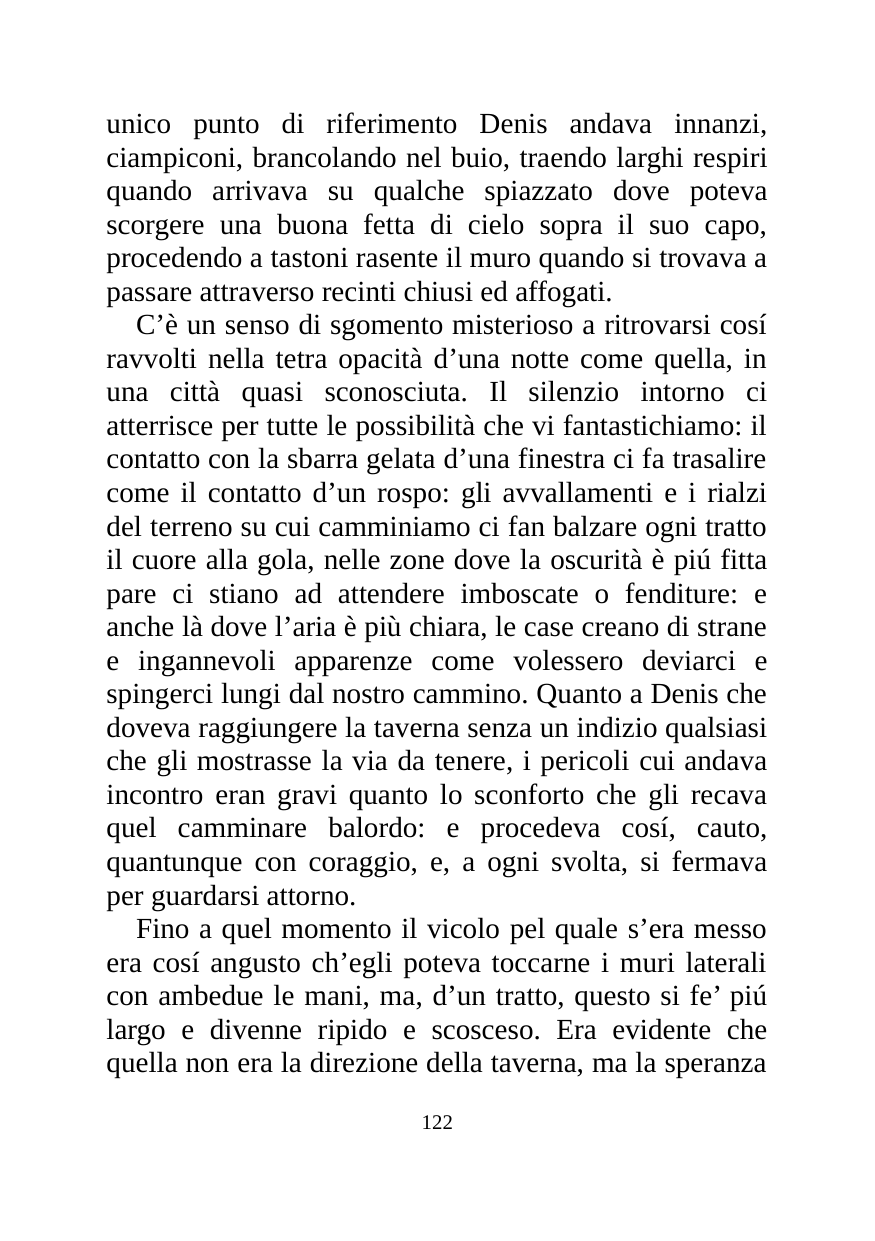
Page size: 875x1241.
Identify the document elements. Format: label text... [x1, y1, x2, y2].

text Fino a quel momento il vicolo pel quale s’era messo era cosí angusto ch’egli poteva toccarne i muri laterali con ambedue le mani, ma, d’un tratto, questo si fe’ piú largo e divenne ripido e scosceso. Era evidente che quella non era la direzione della taverna, ma la speranza [106, 911, 768, 1079]
text C’è un senso di sgomento misterioso a ritrovarsi cosí ravvolti nella tetra opacità d’una notte come quella, in una città quasi sconosciuta. Il silenzio intorno ci atterrisce per tutte le possibilità che vi fantastichiamo: il contatto con la sbarra gelata d’una finestra ci fa trasalire come il contatto d’un rospo: gli avvallamenti e i rialzi del terreno su cui camminiamo ci fan balzare ogni tratto il cuore alla gola, nelle zone dove la oscurità è piú fitta pare ci stiano ad attendere imboscate o fenditure: e anche là dove l’aria è più chiara, le case creano di strane e ingannevoli apparenze come volessero deviarci e spingerci lungi dal nostro cammino. Quanto a Denis che doveva raggiungere la taverna senza un indizio qualsiasi che gli mostrasse la via da tenere, i pericoli cui andava incontro eran gravi quanto lo sconforto che gli recava quel camminare balordo: e procedeva cosí, cauto, quantunque con coraggio, e, a ogni svolta, si fermava per guardarsi attorno. [106, 307, 768, 911]
text unico punto di riferimento Denis andava innanzi, ciampiconi, brancolando nel buio, traendo larghi respiri quando arrivava su qualche spiazzato dove poteva scorgere una buona fetta di cielo sopra il suo capo, procedendo a tastoni rasente il muro quando si trovava a passare attraverso recinti chiusi ed affogati. [106, 106, 768, 307]
